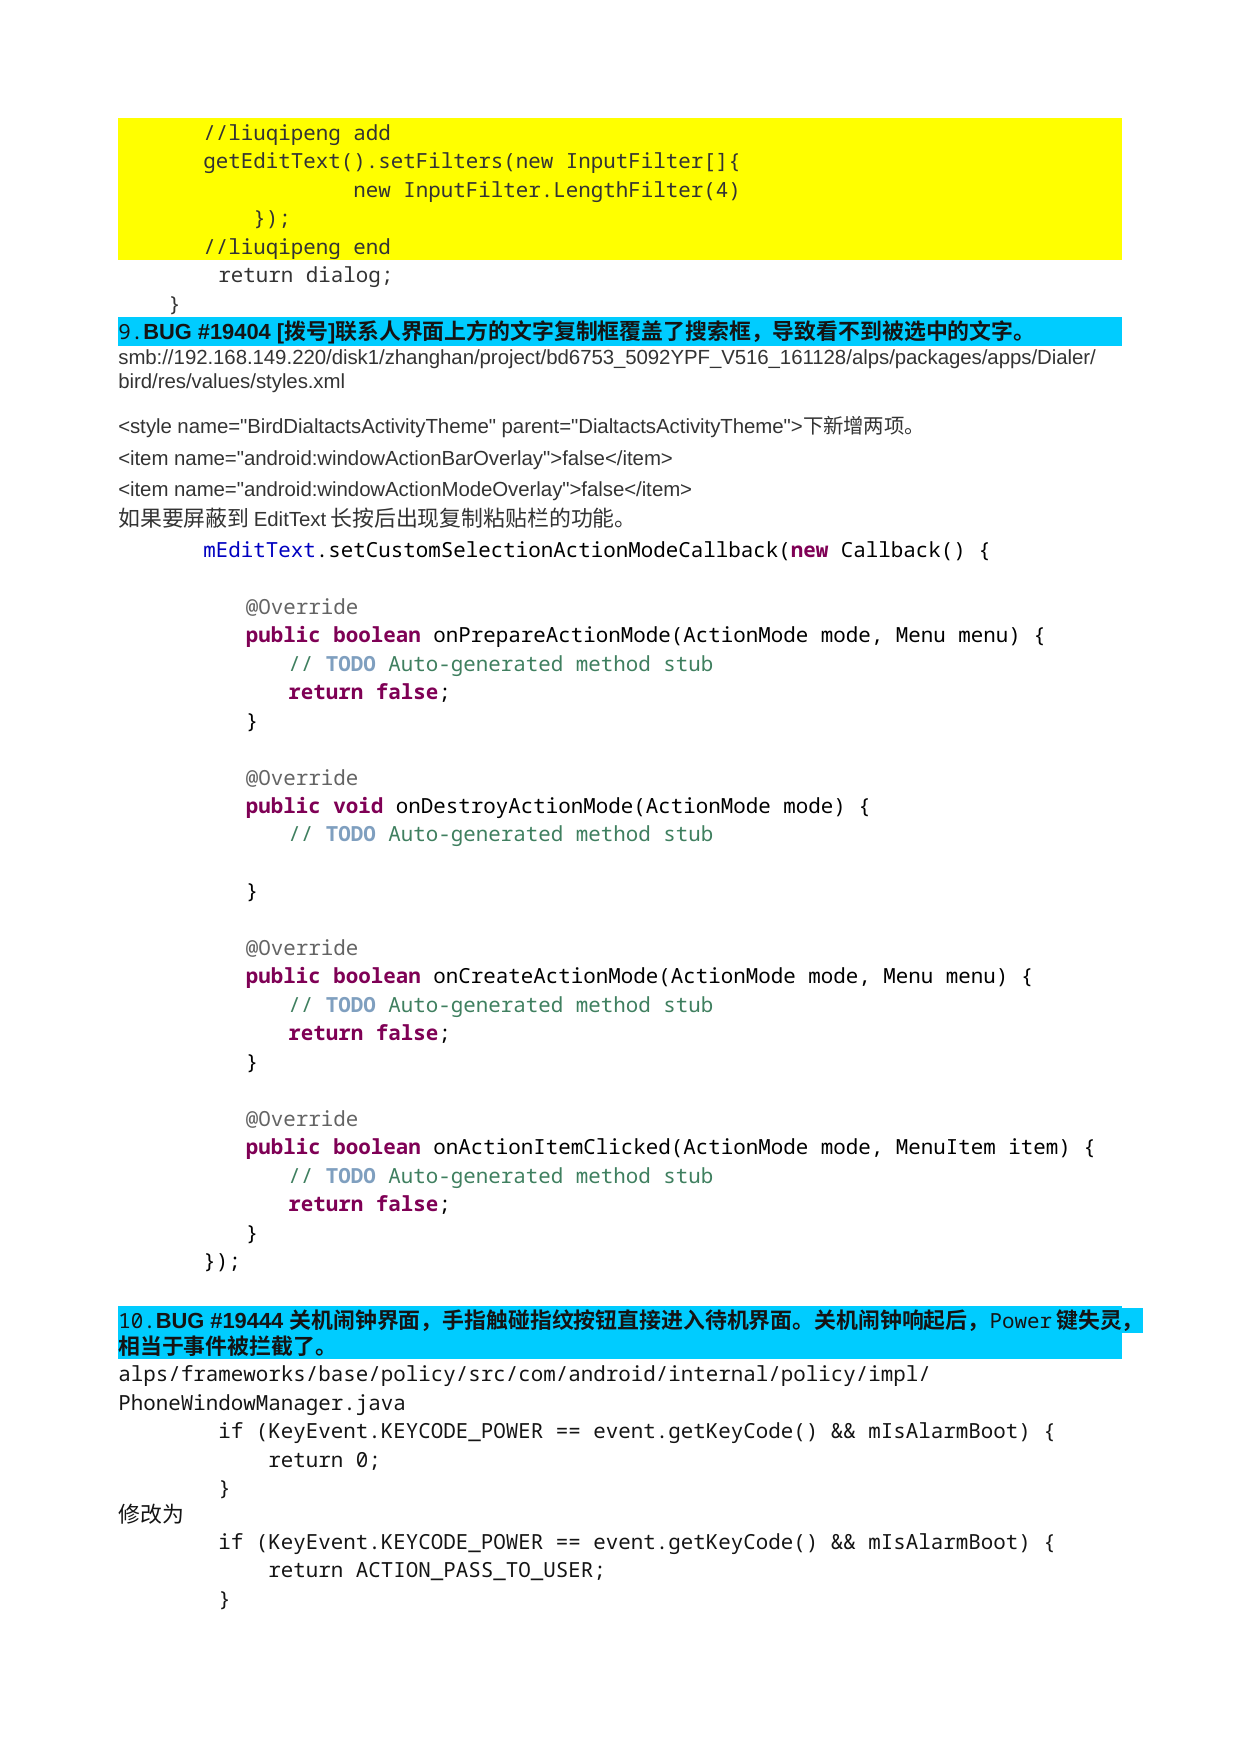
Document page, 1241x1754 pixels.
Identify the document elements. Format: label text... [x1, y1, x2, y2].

text @Override [118, 763, 1122, 791]
text return ACTION_PASS_TO_USER; [118, 1555, 1122, 1584]
text smb://192.168.149.220/disk1/zhanghan/project/bd6753_5092YPF_V516_161128/alps/packages/apps/Dialer/bird/res/values/styles.xml [118, 346, 1122, 392]
text <item name="android:windowActionBarOverlay">false</item> <item name="android:windowActionModeOverlay">false</item> [118, 438, 1122, 501]
text } [118, 876, 1122, 905]
text mEditText.setCustomSelectionActionModeCallback(new Callback() { [118, 532, 1122, 563]
text 9.BUG #19404 [拨号]联系人界面上方的文字复制框覆盖了搜索框，导致看不到被选中的文字。 [118, 317, 1122, 346]
text @Override [118, 592, 1122, 620]
text 修改为 [118, 1502, 1122, 1527]
text } [118, 706, 1122, 734]
text public void onDestroyActionMode(ActionMode mode) { [118, 791, 1122, 819]
text public boolean onCreateActionMode(ActionMode mode, Menu menu) { [118, 962, 1122, 990]
text if (KeyEvent.KEYCODE_POWER == event.getKeyCode() && mIsAlarmBoot) { [118, 1416, 1122, 1445]
text getEditText().setFilters(new InputFilter[]{ [118, 147, 1122, 175]
text //liuqipeng end [118, 232, 1122, 260]
text 10.BUG #19444 关机闹钟界面，手指触碰指纹按钮直接进入待机界面。关机闹钟响起后，Power键失灵，相当于事件被拦截了。 [118, 1306, 1122, 1359]
text return false; [118, 1189, 1122, 1218]
text // TODO Auto-generated method stub [118, 1161, 1122, 1189]
text }); [118, 1246, 1122, 1274]
text new InputFilter.LengthFilter(4) [118, 175, 1122, 203]
text } [118, 1047, 1122, 1075]
text // TODO Auto-generated method stub [118, 649, 1122, 677]
text 如果要屏蔽到EditText长按后出现复制粘贴栏的功能。 [118, 501, 1122, 532]
text if (KeyEvent.KEYCODE_POWER == event.getKeyCode() && mIsAlarmBoot) { [118, 1527, 1122, 1555]
text return false; [118, 1018, 1122, 1047]
text alps/frameworks/base/policy/src/com/android/internal/policy/impl/PhoneWindowManager.java [118, 1359, 1122, 1416]
text } [118, 289, 1122, 317]
text } [118, 1473, 1122, 1502]
text }); [118, 203, 1122, 232]
text } [118, 1218, 1122, 1246]
text public boolean onPrepareActionMode(ActionMode mode, Menu menu) { [118, 620, 1122, 649]
text <style name="BirdDialtactsActivityTheme" parent="DialtactsActivityTheme">下新增两项。 [118, 407, 1122, 438]
text public boolean onActionItemClicked(ActionMode mode, MenuItem item) { [118, 1132, 1122, 1161]
text return 0; [118, 1445, 1122, 1473]
text @Override [118, 1104, 1122, 1132]
text } [118, 1584, 1122, 1612]
text return false; [118, 677, 1122, 706]
text // TODO Auto-generated method stub [118, 819, 1122, 848]
text // TODO Auto-generated method stub [118, 990, 1122, 1018]
text //liuqipeng add [118, 118, 1122, 147]
text return dialog; [118, 260, 1122, 289]
text @Override [118, 933, 1122, 962]
